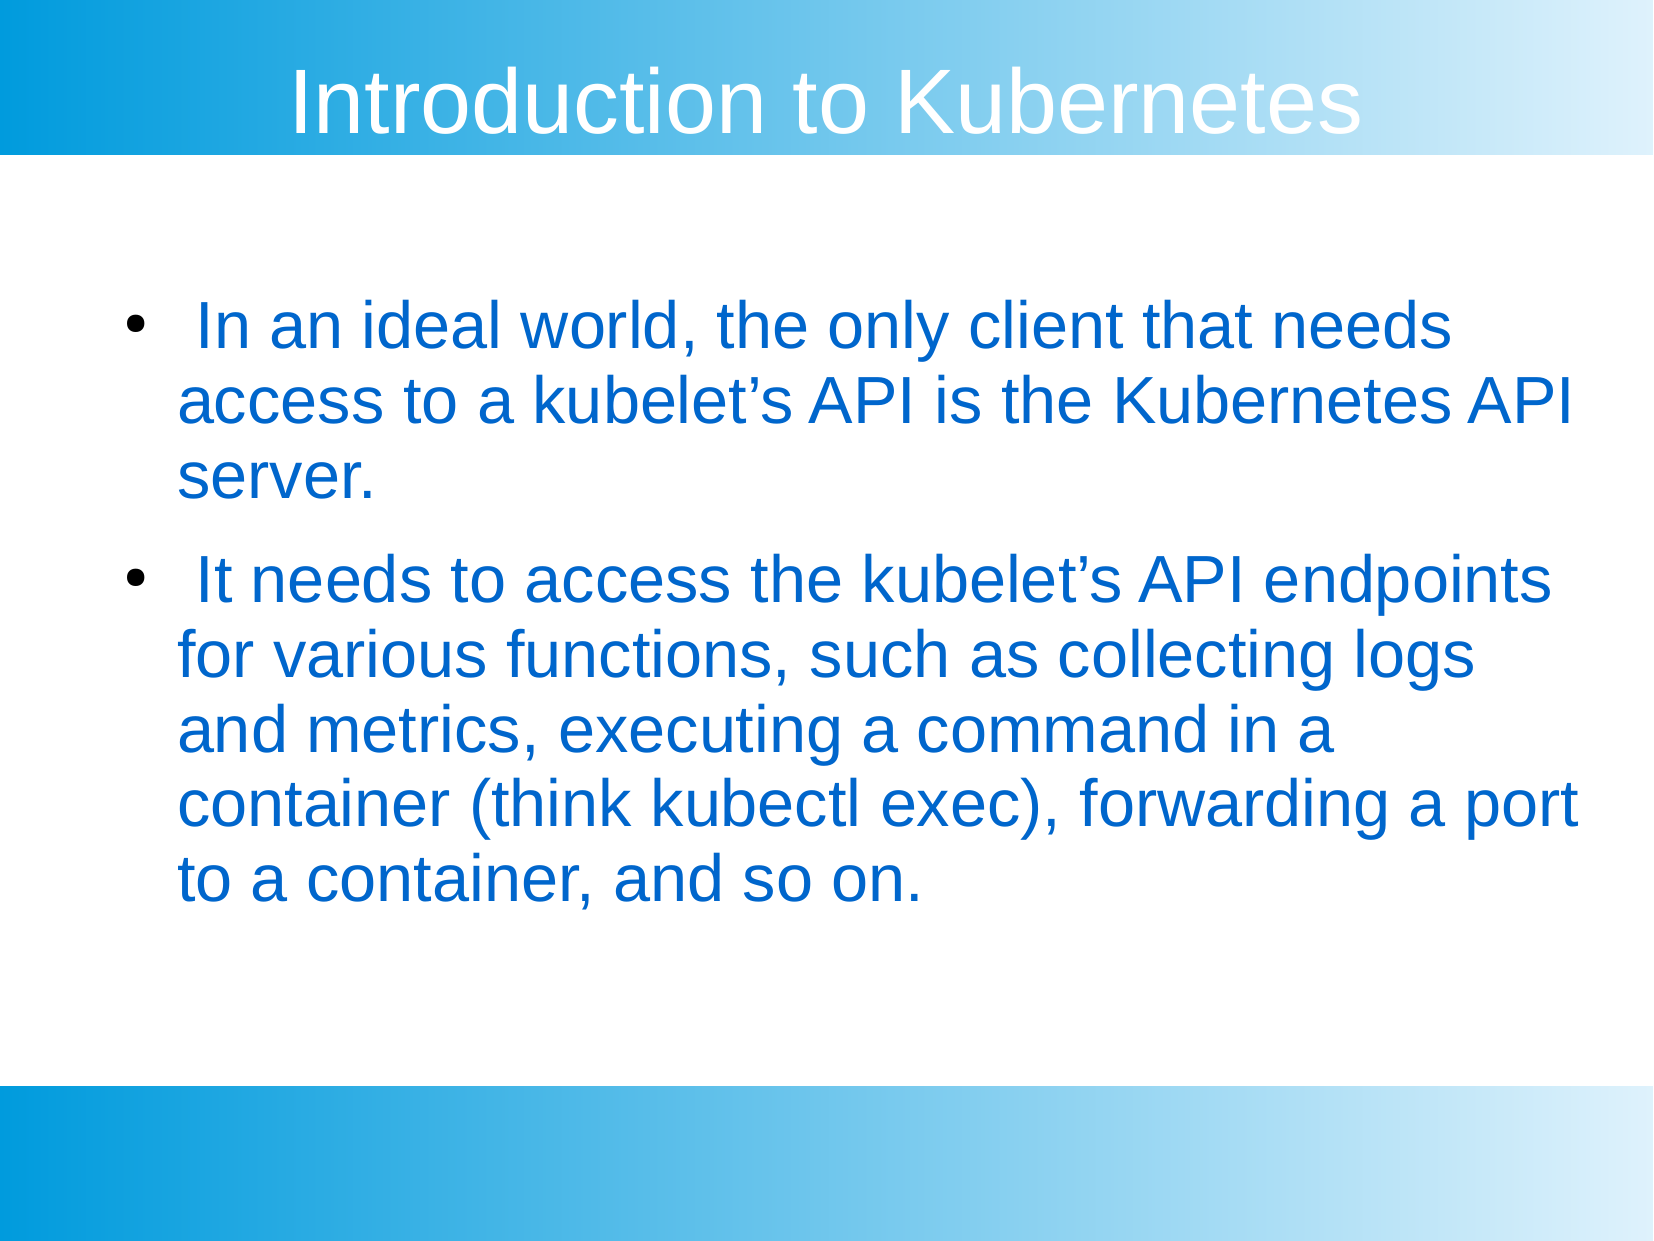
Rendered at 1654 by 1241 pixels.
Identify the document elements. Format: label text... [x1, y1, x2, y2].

title Introduction to Kubernetes [82, 49, 1571, 155]
list In an ideal world, the only client that needs access to a kubelet’s API is the Kubernetes API server. It needs to access the kubelet’s API endpoints for various functions, such as collecting logs and metrics, executing a command in a container (think kubectl exec), forwarding a port to a container, and so on. [106, 183, 1595, 650]
